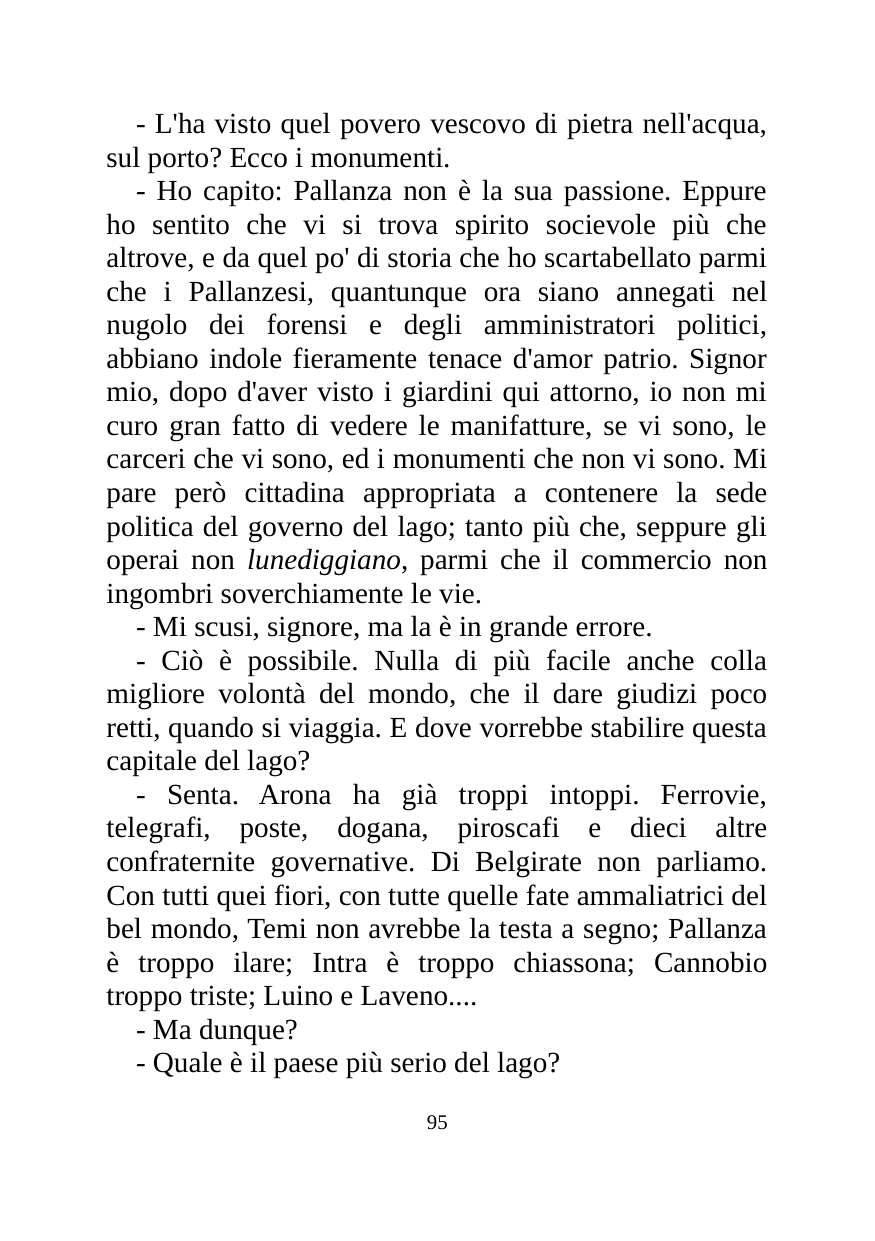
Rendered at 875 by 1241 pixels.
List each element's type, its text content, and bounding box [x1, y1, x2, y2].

text - Ma dunque? [106, 1012, 768, 1045]
text - Mi scusi, signore, ma la è in grande errore. [106, 609, 768, 643]
text - Ho capito: Pallanza non è la sua passione. Eppure ho sentito che vi si trova spirito socievole più che altrove, e da quel po' di storia che ho scartabellato parmi che i Pallanzesi, quantunque ora siano annegati nel nugolo dei forensi e degli amministratori politici, abbiano indole fieramente tenace d'amor patrio. Signor mio, dopo d'aver visto i giardini qui attorno, io non mi curo gran fatto di vedere le manifatture, se vi sono, le carceri che vi sono, ed i monumenti che non vi sono. Mi pare però cittadina appropriata a contenere la sede politica del governo del lago; tanto più che, seppure gli operai non lunediggiano, parmi che il commercio non ingombri soverchiamente le vie. [106, 173, 768, 609]
text - Senta. Arona ha già troppi intoppi. Ferrovie, telegrafi, poste, dogana, piroscafi e dieci altre confraternite governative. Di Belgirate non parliamo. Con tutti quei fiori, con tutte quelle fate ammaliatrici del bel mondo, Temi non avrebbe la testa a segno; Pallanza è troppo ilare; Intra è troppo chiassona; Cannobio troppo triste; Luino e Laveno.... [106, 777, 768, 1012]
text - L'ha visto quel povero vescovo di pietra nell'acqua, sul porto? Ecco i monumenti. [106, 106, 768, 173]
text - Quale è il paese più serio del lago? [106, 1045, 768, 1079]
text - Ciò è possibile. Nulla di più facile anche colla migliore volontà del mondo, che il dare giudizi poco retti, quando si viaggia. E dove vorrebbe stabilire questa capitale del lago? [106, 643, 768, 777]
